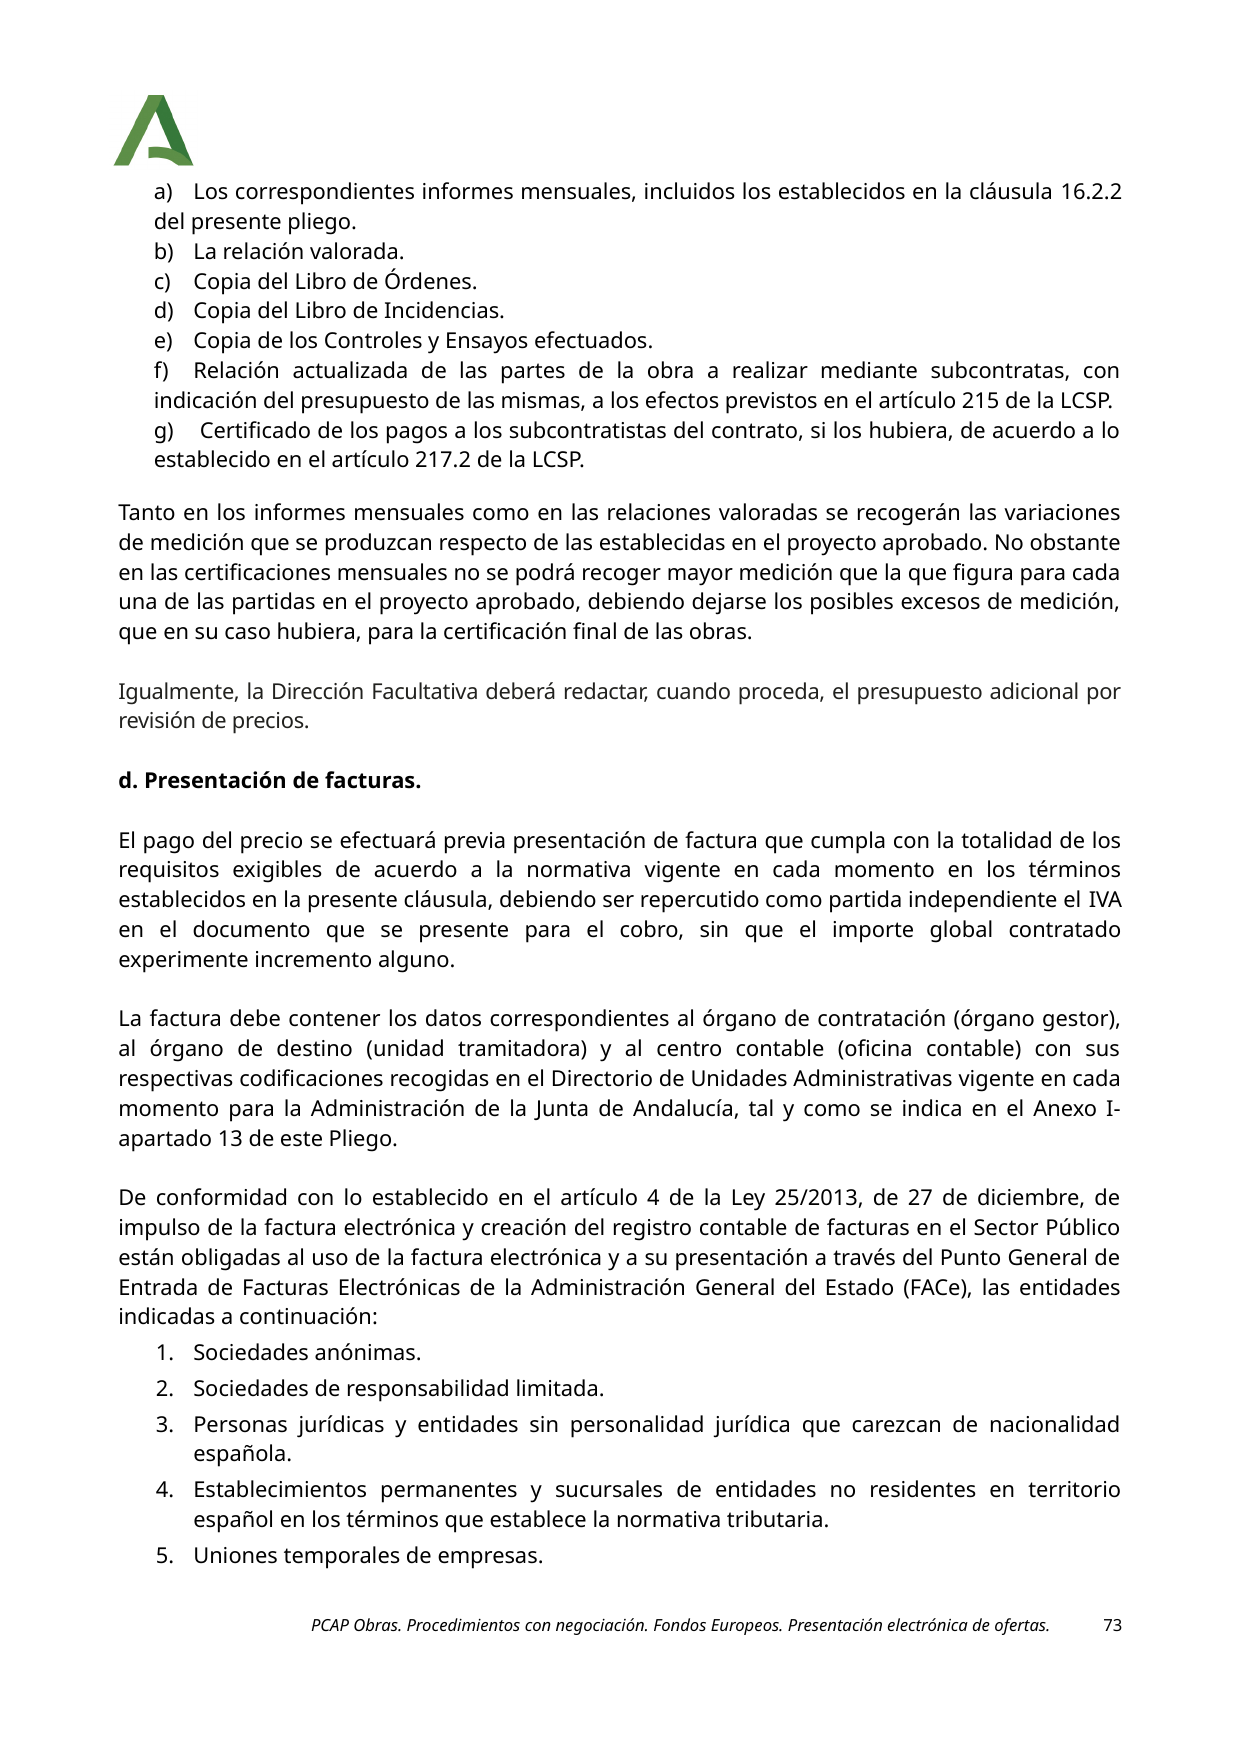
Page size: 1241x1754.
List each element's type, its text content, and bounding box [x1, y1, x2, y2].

picture [109, 90, 198, 170]
list Establecimientos permanentes y sucursales de entidades no residentes en territorio español en los términos que establece la normativa tributaria. [156, 1474, 1122, 1534]
list Uniones temporales de empresas. [156, 1539, 1122, 1569]
text La factura debe contener los datos correspondientes al órgano de contratación (órgano gestor), al órgano de destino (unidad tramitadora) y al centro contable (oficina contable) con sus respectivas codificaciones recogidas en el Directorio de Unidades Administrativas vigente en cada momento para la Administración de la Junta de Andalucía, tal y como se indica en el Anexo I-apartado 13 de este Pliego. [118, 1003, 1122, 1152]
list Relación actualizada de las partes de la obra a realizar mediante subcontratas, con indicación del presupuesto de las mismas, a los efectos previstos en el artículo 215 de la LCSP. [153, 355, 1122, 415]
list Sociedades de responsabilidad limitada. [156, 1373, 1122, 1403]
list Copia de los Controles y Ensayos efectuados. [153, 325, 1122, 355]
list Personas jurídicas y entidades sin personalidad jurídica que carezcan de nacionalidad española. [156, 1408, 1122, 1468]
list Certificado de los pagos a los subcontratistas del contrato, si los hubiera, de acuerdo a lo establecido en el artículo 217.2 de la LCSP. [153, 415, 1122, 474]
text d. Presentación de facturas. [118, 765, 1122, 795]
list Los correspondientes informes mensuales, incluidos los establecidos en la cláusula 16.2.2 del presente pliego. [153, 176, 1122, 236]
list La relación valorada. [153, 236, 1122, 266]
text Tanto en los informes mensuales como en las relaciones valoradas se recogerán las variaciones de medición que se produzcan respecto de las establecidas en el proyecto aprobado. No obstante en las certificaciones mensuales no se podrá recoger mayor medición que la que figura para cada una de las partidas en el proyecto aprobado, debiendo dejarse los posibles excesos de medición, que en su caso hubiera, para la certificación final de las obras. [118, 497, 1122, 646]
list Copia del Libro de Incidencias. [153, 296, 1122, 325]
text Igualmente, la Dirección Facultativa deberá redactar, cuando proceda, el presupuesto adicional por revisión de precios. [118, 676, 1122, 735]
list Sociedades anónimas. [156, 1337, 1122, 1367]
text El pago del precio se efectuará previa presentación de factura que cumpla con la totalidad de los requisitos exigibles de acuerdo a la normativa vigente en cada momento en los términos establecidos en la presente cláusula, debiendo ser repercutido como partida independiente el IVA en el documento que se presente para el cobro, sin que el importe global contratado experimente incremento alguno. [118, 825, 1122, 974]
list Copia del Libro de Órdenes. [153, 266, 1122, 296]
text De conformidad con lo establecido en el artículo 4 de la Ley 25/2013, de 27 de diciembre, de impulso de la factura electrónica y creación del registro contable de facturas en el Sector Público están obligadas al uso de la factura electrónica y a su presentación a través del Punto General de Entrada de Facturas Electrónicas de la Administración General del Estado (FACe), las entidades indicadas a continuación: [118, 1182, 1122, 1331]
